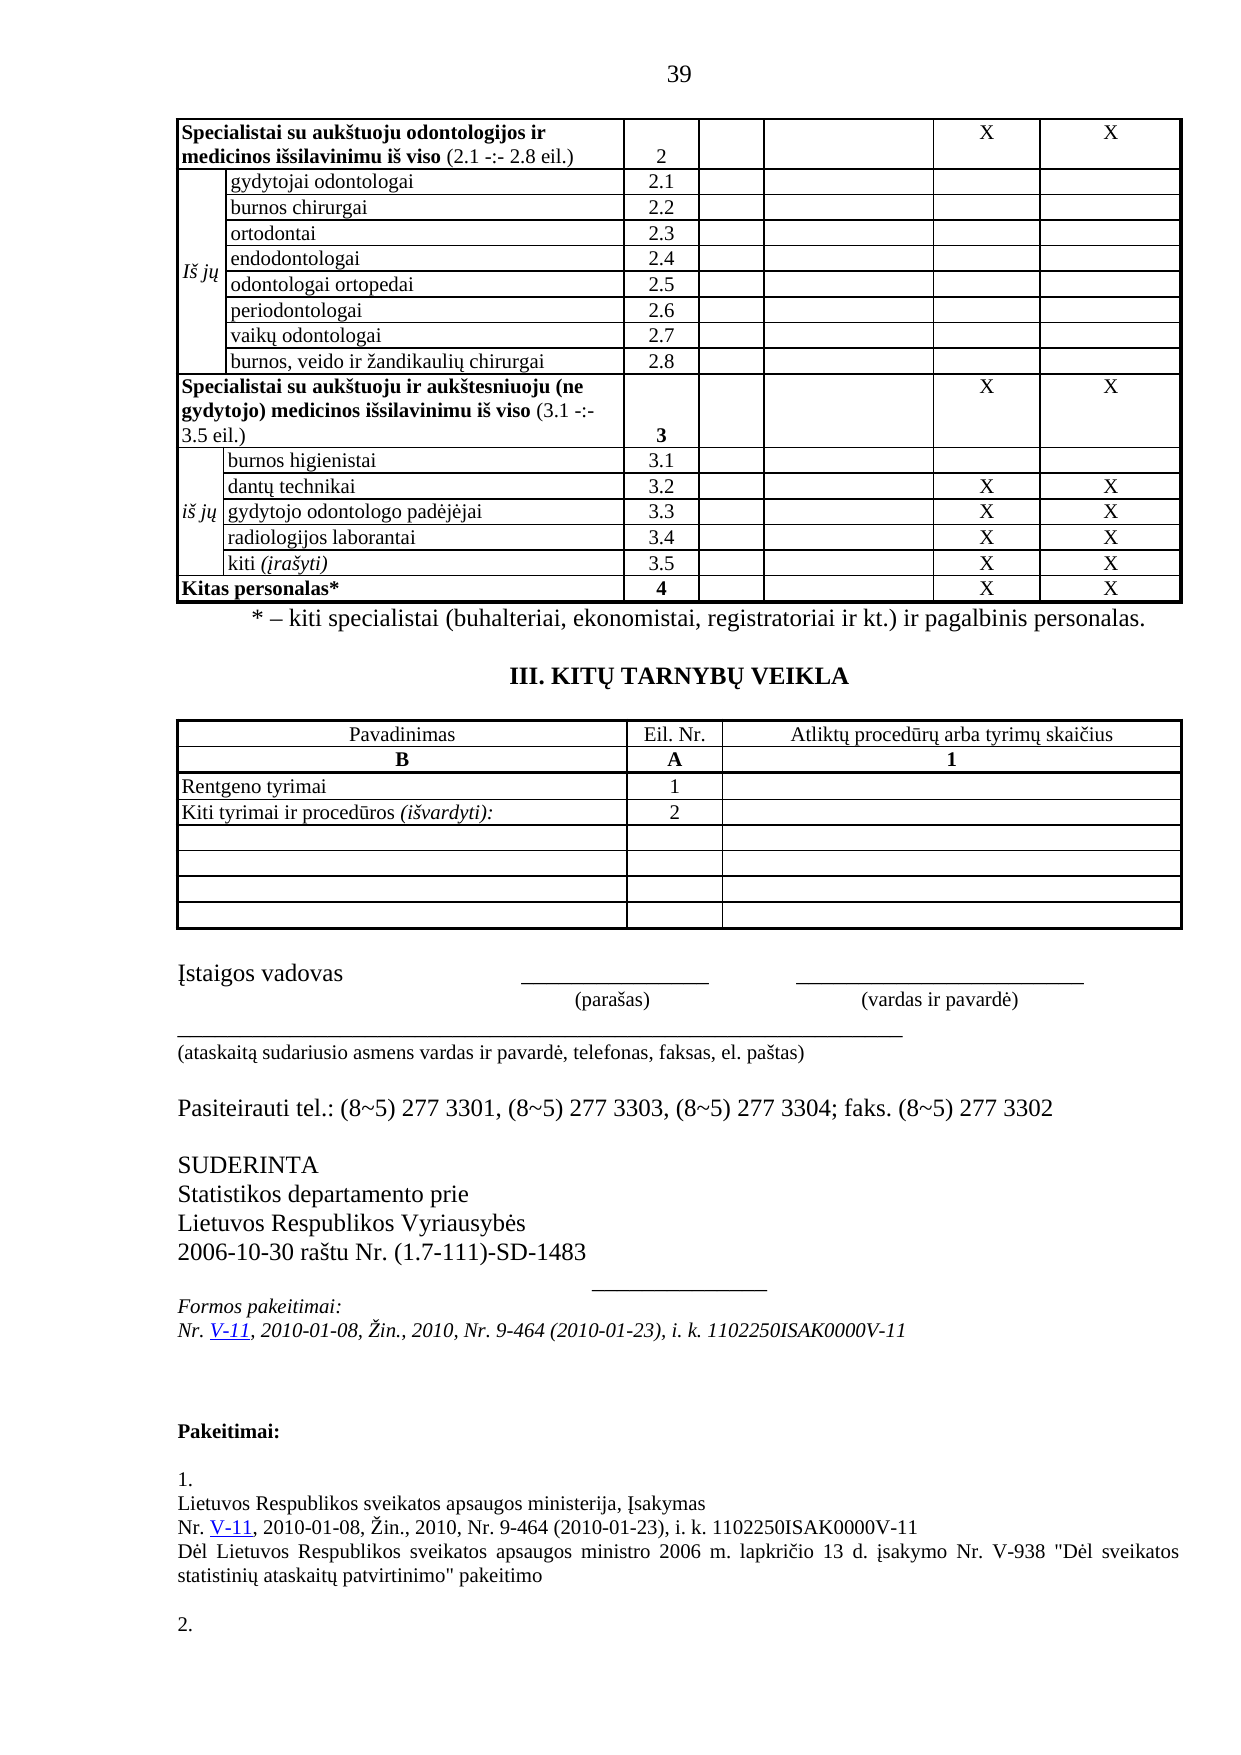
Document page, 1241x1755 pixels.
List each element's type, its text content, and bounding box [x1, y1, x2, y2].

text Nr. V-11, 2010-01-08, Žin., 2010, Nr. 9-464 (2010-01-23), i. k. 1102250ISAK0000V-11 [177, 1515, 1181, 1539]
table_cell X [934, 500, 1039, 523]
table_cell [1041, 195, 1179, 219]
table_cell 2.1 [625, 170, 698, 193]
table_cell [765, 474, 933, 498]
table_cell 2.2 [625, 195, 698, 219]
table_cell B [179, 747, 626, 771]
table_cell 3 [625, 375, 698, 447]
table_cell [628, 826, 722, 850]
table_cell [765, 576, 933, 600]
table_cell [700, 120, 763, 168]
table_cell 1 [628, 774, 722, 798]
table_cell [765, 298, 933, 322]
text Nr. V-11, 2010-01-08, Žin., 2010, Nr. 9-464 (2010-01-23), i. k. 1102250ISAK0000V-11 [177, 1318, 1181, 1342]
table_cell [1041, 170, 1179, 193]
table_cell [1041, 323, 1179, 347]
table_cell X [1041, 474, 1179, 498]
table_cell [723, 903, 1180, 927]
table_cell X [934, 120, 1039, 168]
table_cell X [1041, 500, 1179, 523]
table_cell gydytojai odontologai [227, 170, 623, 193]
table_cell [700, 195, 763, 219]
table_cell [628, 877, 722, 901]
table_header Pavadinimas [179, 722, 626, 746]
table_cell [1041, 221, 1179, 245]
table_cell [723, 800, 1180, 824]
table_cell [765, 349, 933, 373]
text * – kiti specialistai (buhalteriai, ekonomistai, registratoriai ir kt.) ir pagalbinis personalas. [177, 604, 1181, 632]
text Pakeitimai: [177, 1419, 1181, 1443]
table_cell [700, 375, 763, 447]
table_cell [934, 298, 1039, 322]
text Statistikos departamento prie [177, 1179, 1181, 1208]
table_cell [700, 349, 763, 373]
table_cell [934, 170, 1039, 193]
table_cell [700, 221, 763, 245]
table_cell [179, 851, 626, 875]
table_cell [700, 576, 763, 600]
table_cell [723, 877, 1180, 901]
table_cell [700, 448, 763, 472]
text Formos pakeitimai: [177, 1294, 1181, 1318]
table_cell 2.3 [625, 221, 698, 245]
table_cell X [934, 375, 1039, 447]
text Dėl Lietuvos Respublikos sveikatos apsaugos ministro 2006 m. lapkričio 13 d. įsakymo Nr. V-938 "Dėl sveikatos statistinių ataskaitų patvirtinimo" pakeitimo [177, 1539, 1181, 1587]
table_cell [179, 903, 626, 927]
table_cell 2.4 [625, 246, 698, 270]
text 2006-10-30 raštu Nr. (1.7-111)-SD-1483 [177, 1237, 1181, 1265]
table_cell X [934, 474, 1039, 498]
table_cell Iš jų [179, 170, 225, 373]
table_cell X [1041, 525, 1179, 549]
table_cell [1041, 448, 1179, 472]
table_cell [765, 448, 933, 472]
table_cell 2.6 [625, 298, 698, 322]
table_cell iš jų [179, 448, 223, 575]
table_cell ortodontai [227, 221, 623, 245]
table_cell [1041, 298, 1179, 322]
table_cell [700, 298, 763, 322]
table_cell dantų technikai [224, 474, 623, 498]
table_cell [765, 551, 933, 575]
table_cell 3.2 [625, 474, 698, 498]
table_cell X [1041, 120, 1179, 168]
table_cell [765, 120, 933, 168]
table_cell kiti (įrašyti) [224, 551, 623, 575]
table_cell [765, 525, 933, 549]
table_cell [934, 349, 1039, 373]
table_cell 2 [625, 120, 698, 168]
table_cell X [934, 551, 1039, 575]
table_cell [765, 170, 933, 193]
table_cell [700, 246, 763, 270]
table_cell gydytojo odontologo padėjėjai [224, 500, 623, 523]
table_cell 2 [628, 800, 722, 824]
table_cell Specialistai su aukštuoju odontologijos ir medicinos išsilavinimu iš viso (2.1 -:- 2.8 eil.) [179, 120, 623, 168]
text ______________ [177, 1265, 1181, 1294]
table_cell [700, 323, 763, 347]
table_cell [700, 170, 763, 193]
table_cell X [1041, 551, 1179, 575]
table_cell [628, 903, 722, 927]
table_cell [723, 851, 1180, 875]
table_cell 2.7 [625, 323, 698, 347]
table_cell [723, 774, 1180, 798]
text __________________________________________________________ [177, 1011, 1181, 1040]
table_cell 2.8 [625, 349, 698, 373]
table_cell [723, 826, 1180, 850]
table_cell [1041, 246, 1179, 270]
table_cell Kiti tyrimai ir procedūros (išvardyti): [179, 800, 626, 824]
table_cell [700, 272, 763, 296]
table_cell burnos, veido ir žandikaulių chirurgai [227, 349, 623, 373]
table_cell X [934, 576, 1039, 600]
table_cell Specialistai su aukštuoju ir aukštesniuoju (ne gydytojo) medicinos išsilavinimu iš viso (3.1 -:- 3.5 eil.) [179, 375, 623, 447]
table_header Atliktų procedūrų arba tyrimų skaičius [723, 722, 1180, 746]
text 1. [177, 1467, 1181, 1491]
table_cell [765, 323, 933, 347]
table_cell [700, 551, 763, 575]
table_cell [765, 500, 933, 523]
table_cell X [1041, 375, 1179, 447]
table_header Eil. Nr. [628, 722, 722, 746]
table_cell [765, 195, 933, 219]
table_cell 1 [723, 747, 1180, 771]
table_cell 3.4 [625, 525, 698, 549]
table_cell 2.5 [625, 272, 698, 296]
table_cell Rentgeno tyrimai [179, 774, 626, 798]
text Pasiteirauti tel.: (8~5) 277 3301, (8~5) 277 3303, (8~5) 277 3304; faks. (8~5) 277 3302 [177, 1093, 1181, 1122]
table_cell burnos chirurgai [227, 195, 623, 219]
table_cell 3.1 [625, 448, 698, 472]
text (ataskaitą sudariusio asmens vardas ir pavardė, telefonas, faksas, el. paštas) [177, 1040, 1181, 1064]
text (parašas) (vardas ir pavardė) [177, 987, 1181, 1011]
table_cell [628, 851, 722, 875]
table_cell odontologai ortopedai [227, 272, 623, 296]
table_cell X [1041, 576, 1179, 600]
text 2. [177, 1612, 1181, 1636]
text Lietuvos Respublikos Vyriausybės [177, 1208, 1181, 1237]
table_cell 3.5 [625, 551, 698, 575]
table_cell [765, 375, 933, 447]
table_cell [765, 246, 933, 270]
table_cell 3.3 [625, 500, 698, 523]
table_cell radiologijos laborantai [224, 525, 623, 549]
table_cell [1041, 349, 1179, 373]
table_cell X [934, 525, 1039, 549]
table_cell 4 [625, 576, 698, 600]
table_cell [179, 877, 626, 901]
text III. KITŲ TARNYBŲ VEIKLA [177, 661, 1181, 690]
text SUDERINTA [177, 1150, 1181, 1179]
table_cell [700, 500, 763, 523]
table_cell [765, 272, 933, 296]
table_cell Kitas personalas* [179, 576, 623, 600]
text Lietuvos Respublikos sveikatos apsaugos ministerija, Įsakymas [177, 1491, 1181, 1515]
table_cell [934, 221, 1039, 245]
table_cell [934, 195, 1039, 219]
table_cell endodontologai [227, 246, 623, 270]
table_cell [1041, 272, 1179, 296]
table_cell [934, 323, 1039, 347]
table_cell [700, 474, 763, 498]
table_cell [179, 826, 626, 850]
table_cell [700, 525, 763, 549]
table_cell periodontologai [227, 298, 623, 322]
table_cell burnos higienistai [224, 448, 623, 472]
table_cell [934, 448, 1039, 472]
table_cell vaikų odontologai [227, 323, 623, 347]
text Įstaigos vadovas _______________ _______________________ [177, 958, 1181, 987]
table_cell [934, 246, 1039, 270]
table_cell A [628, 747, 722, 771]
table_cell [934, 272, 1039, 296]
table_cell [765, 221, 933, 245]
